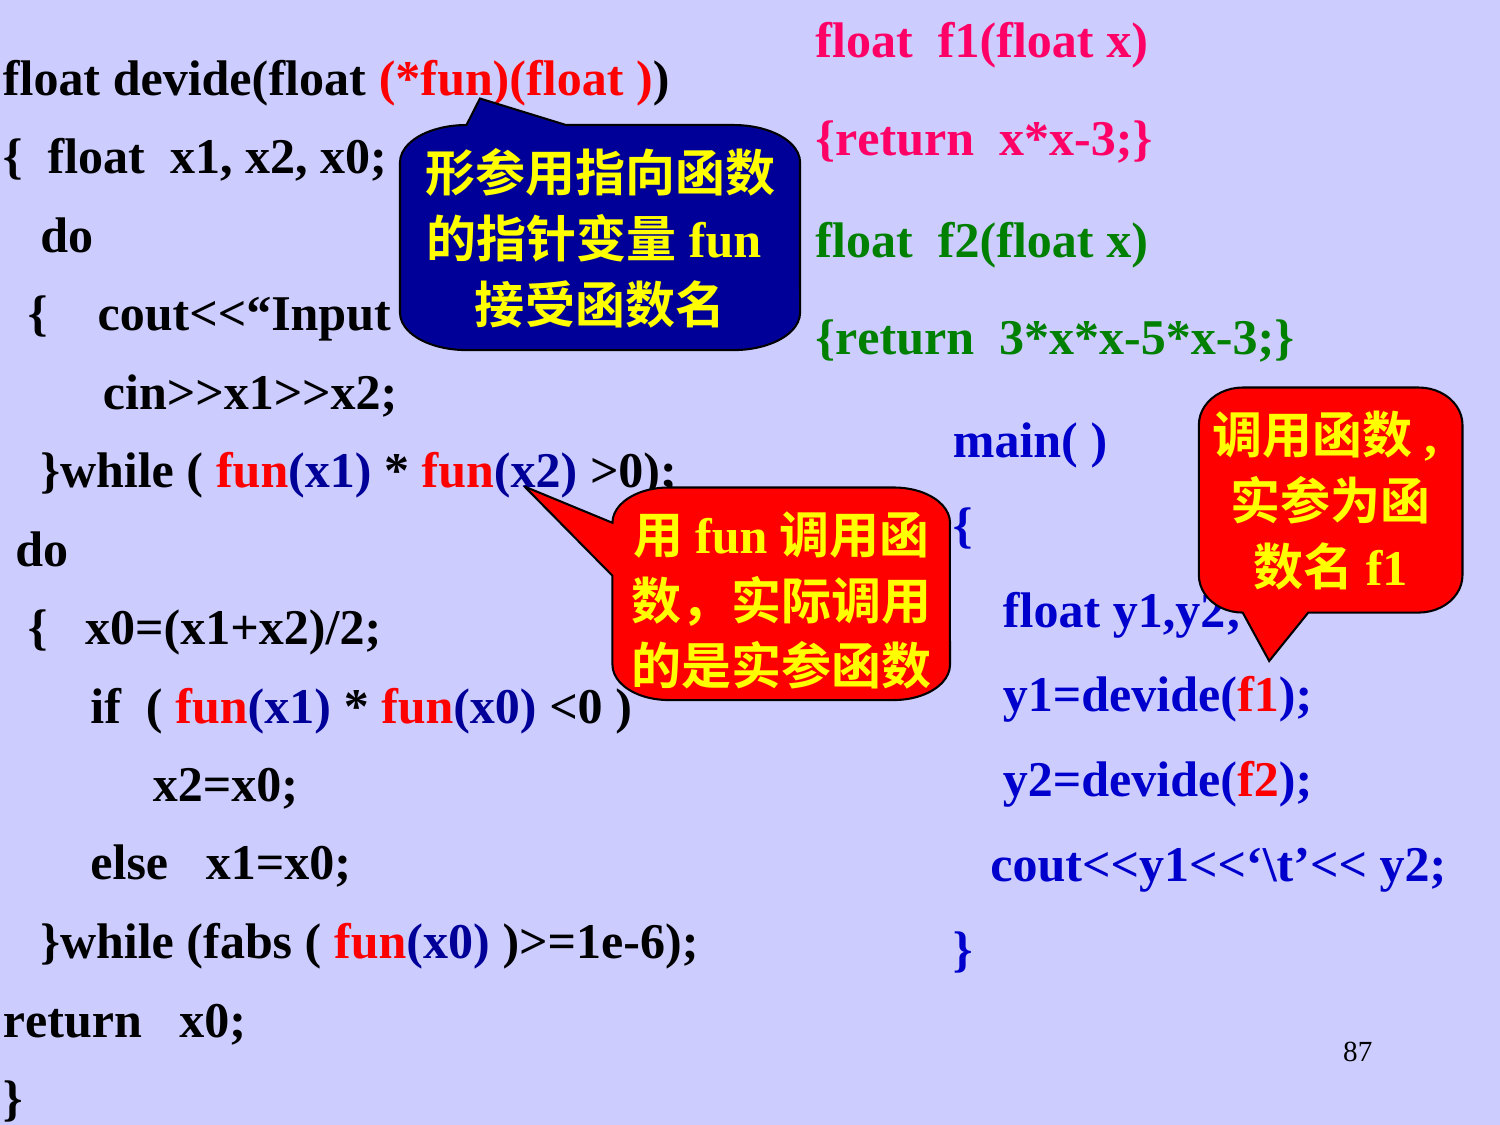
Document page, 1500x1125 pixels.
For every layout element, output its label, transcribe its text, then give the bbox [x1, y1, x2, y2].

text_box float f2(float x) {return 3*x*x-5*x-3;} [812, 200, 1413, 367]
text_box 调用函数,实参为函数名f1 [1198, 387, 1463, 662]
text_box float devide(float (*fun)(float )) { float x1, x2, x0; do { cout<<“Input two number\n”; cin>>x1>>x2; }while ( fun(x1) * fun(x2) >0); do { x0=(x1+x2)/2; if ( fun(x1) * fun(x0) <0 ) x2=x0; else x1=x0; }while (fabs ( fun(x0) )>=1e-6); return x0; } [0, 37, 826, 1125]
text_box float f1(float x) {return x*x-3;} [812, 0, 1413, 167]
text_box 形参用指向函数的指针变量fun接受函数名 [399, 98, 801, 351]
text_box 用fun调用函数，实际调用的是实参函数 [524, 486, 951, 701]
text_box main( ) { float y1,y2; y1=devide(f1); y2=devide(f2); cout<<y1<<‘\t’<< y2; } [949, 399, 1500, 979]
text_box [1074, 1025, 1388, 1101]
